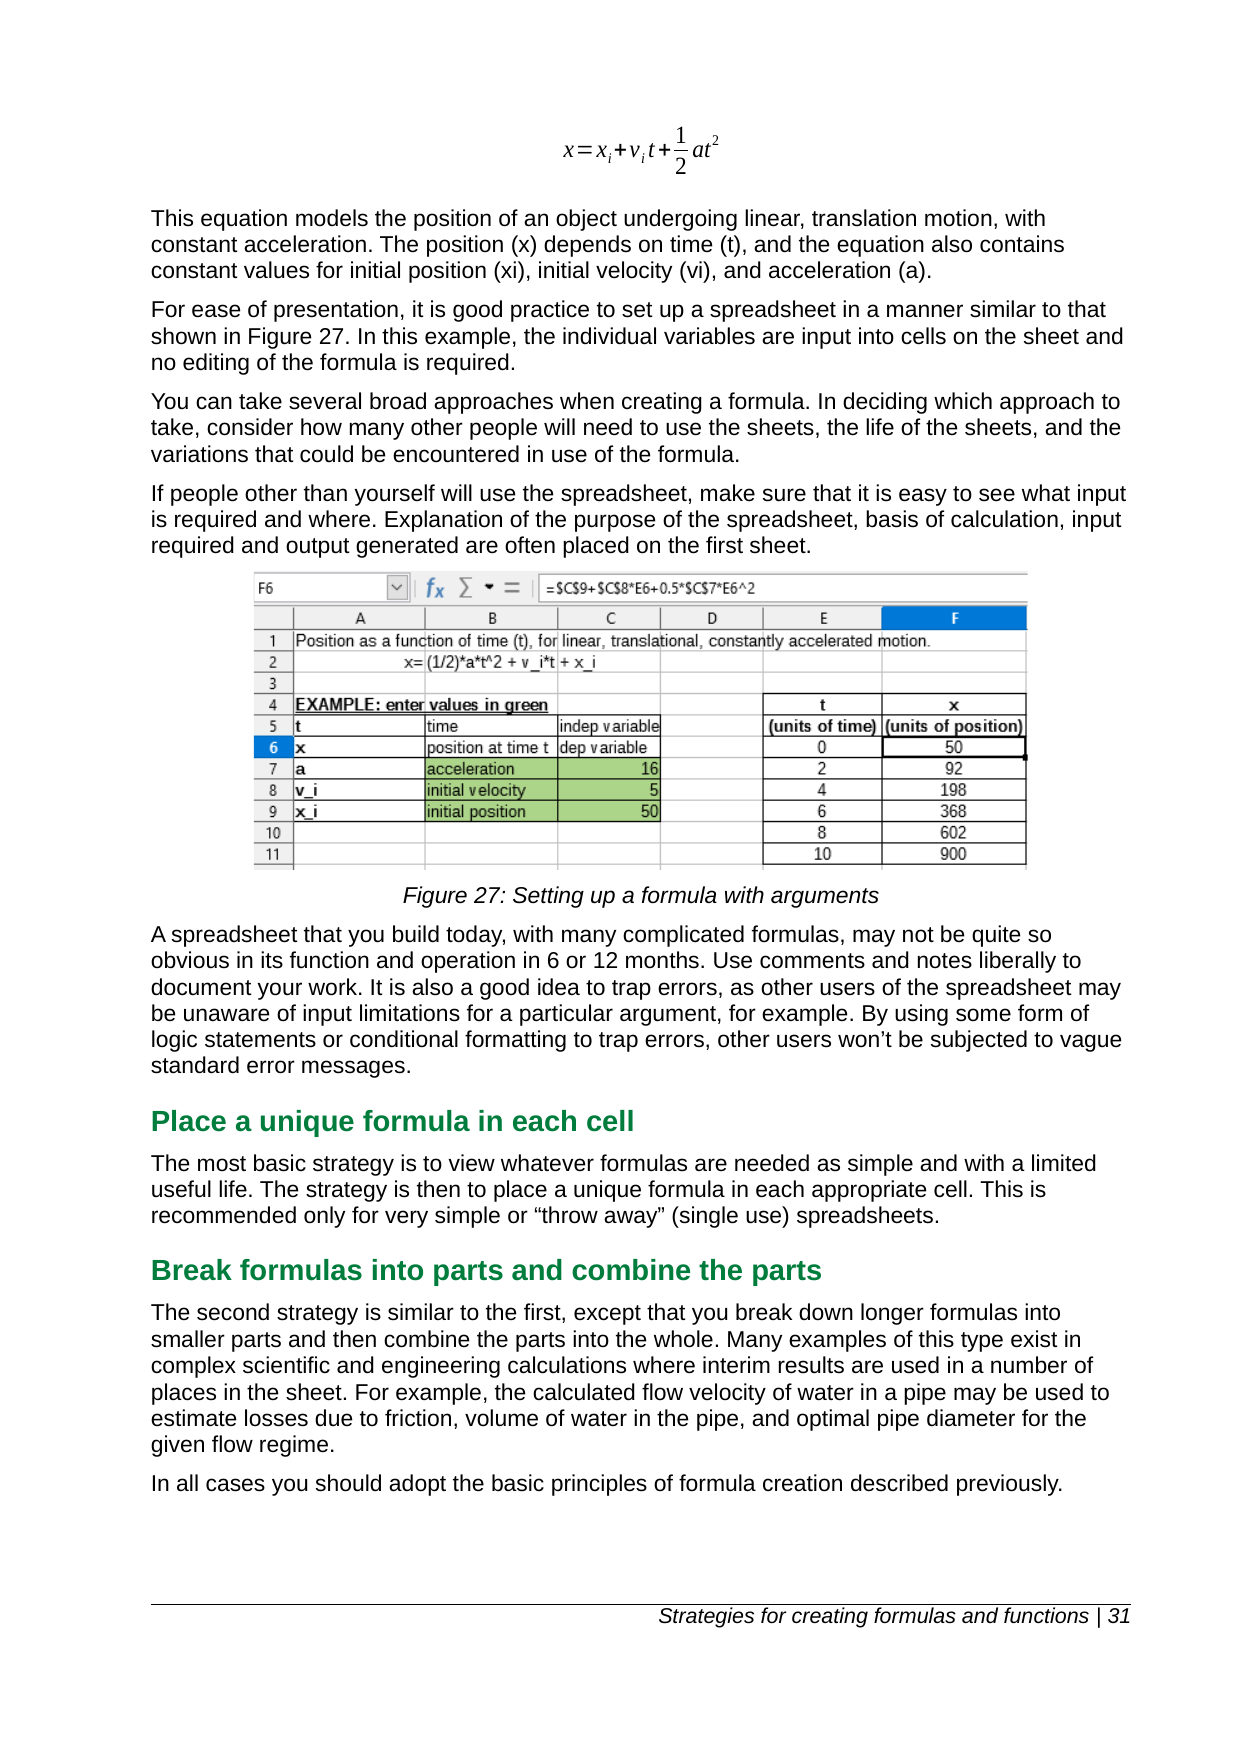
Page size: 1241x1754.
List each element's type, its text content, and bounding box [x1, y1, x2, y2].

text In all cases you should adopt the basic principles of formula creation described previously. [151, 1470, 1131, 1496]
text You can take several broad approaches when creating a formula. In deciding which approach to take, consider how many other people will need to use the sheets, the life of the sheets, and the variations that could be encountered in use of the formula. [151, 388, 1131, 467]
text For ease of presentation, it is good practice to set up a spreadsheet in a manner similar to that shown in Figure 27. In this example, the individual variables are input into cells on the sheet and no editing of the formula is required. [151, 296, 1131, 375]
text The second strategy is similar to the first, except that you break down longer formulas into smaller parts and then combine the parts into the whole. Many examples of this type exist in complex scientific and engineering calculations where interim results are used in a number of places in the sheet. For example, the calculated flow velocity of water in a pipe may be used to estimate losses due to friction, volume of water in the pipe, and optimal pipe diameter for the given flow regime. [151, 1299, 1131, 1457]
text A spreadsheet that you build today, with many complicated formulas, may not be quite so obvious in its function and operation in 6 or 12 months. Use comments and notes liberally to document your work. It is also a good idea to trap errors, as other users of the spreadsheet may be unaware of input limitations for a particular argument, for example. By using some form of logic statements or conditional formatting to trap errors, other users won’t be subjected to vague standard error messages. [151, 921, 1131, 1079]
subtitle Place a unique formula in each cell [151, 1104, 1131, 1137]
text The most basic strategy is to view whatever formulas are needed as simple and with a limited useful life. The strategy is then to place a unique formula in each appropriate cell. This is recommended only for very simple or “throw away” (single use) spreadsheets. [151, 1149, 1131, 1229]
table_header [151, 121, 1131, 192]
text Figure 27: Setting up a formula with arguments [151, 882, 1131, 908]
subtitle Break formulas into parts and combine the parts [151, 1253, 1131, 1287]
text If people other than yourself will use the spreadsheet, make sure that it is easy to see what input is required and where. Explanation of the purpose of the spreadsheet, basis of calculation, input required and output generated are often placed on the first sheet. [151, 479, 1131, 558]
picture [253, 571, 1028, 870]
text This equation models the position of an object undergoing linear, translation motion, with constant acceleration. The position (x) depends on time (t), and the equation also contains constant values for initial position (xi), initial velocity (vi), and acceleration (a). [151, 205, 1131, 284]
